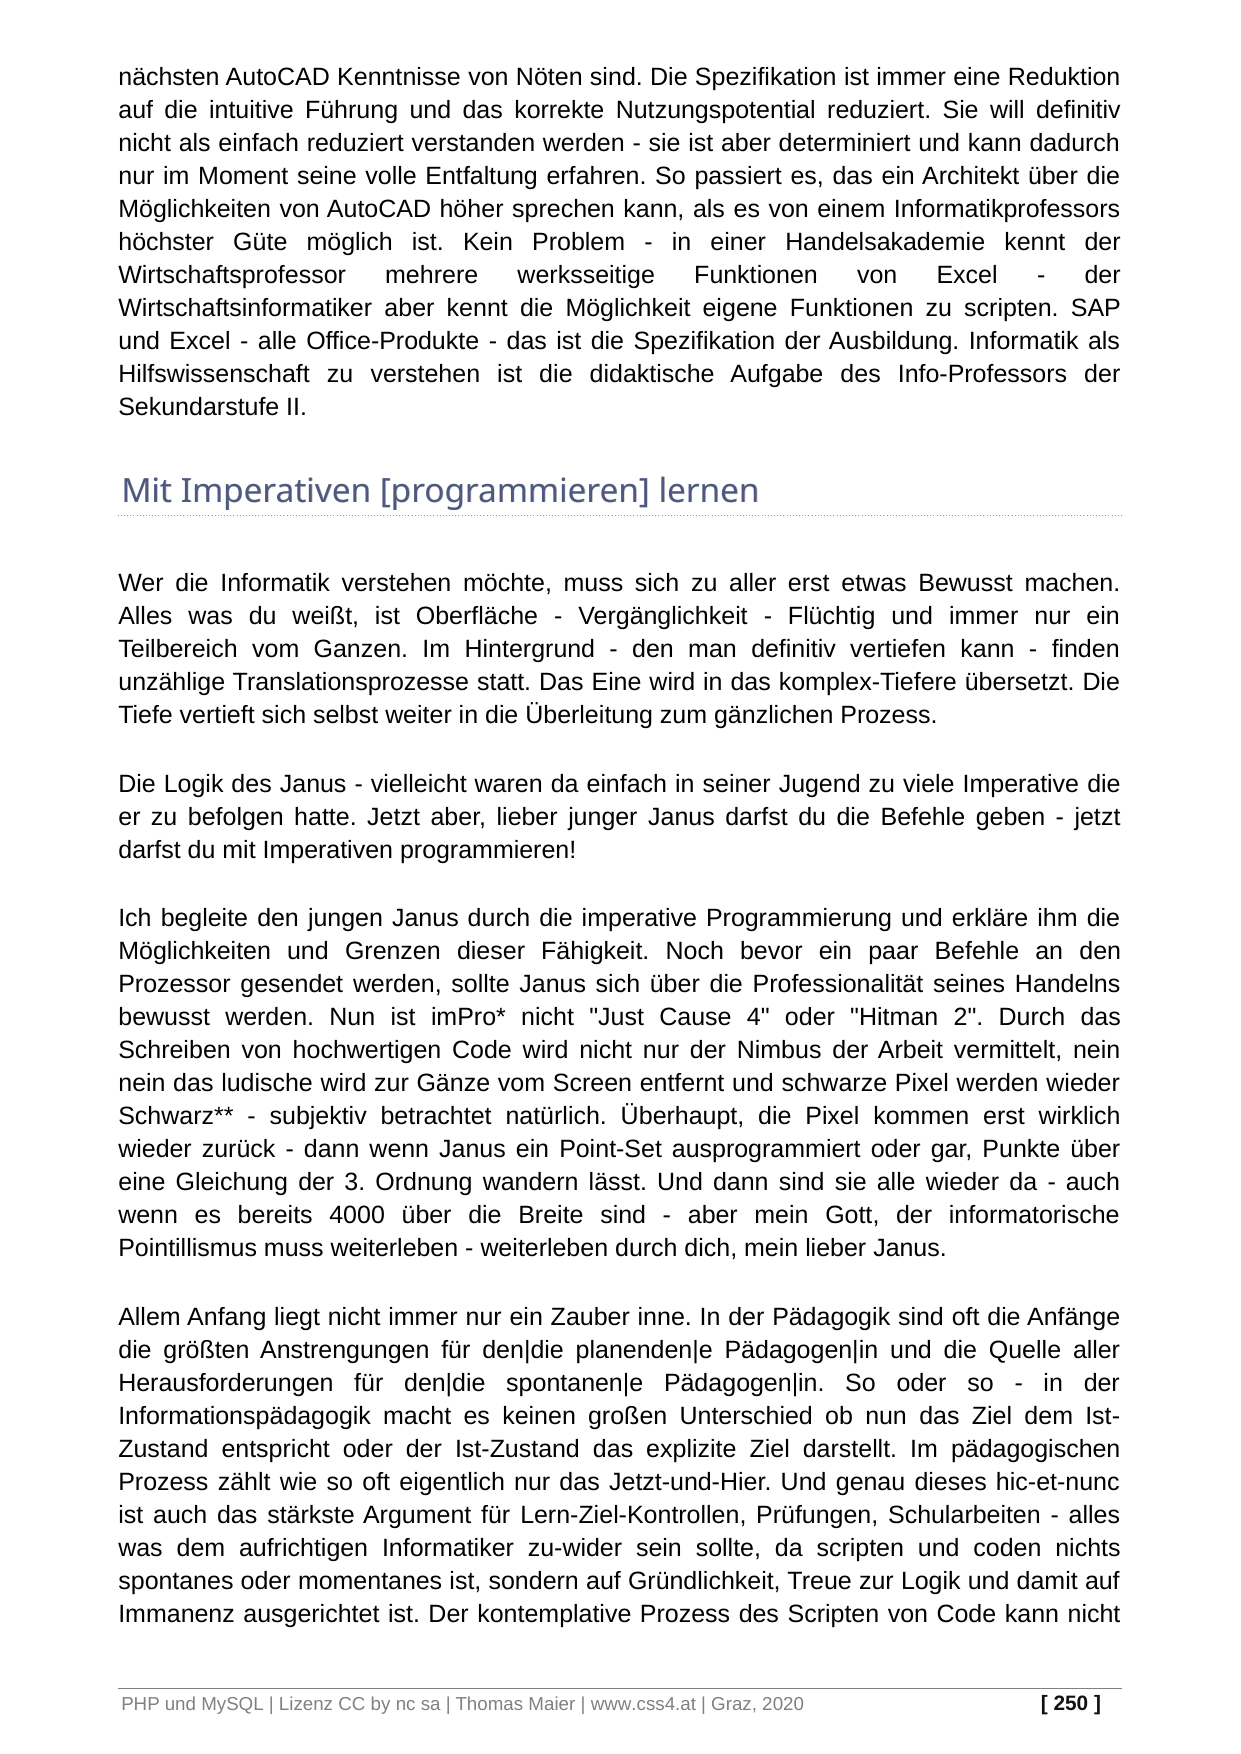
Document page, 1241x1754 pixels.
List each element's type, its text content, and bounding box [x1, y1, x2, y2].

text Allem Anfang liegt nicht immer nur ein Zauber inne. In der Pädagogik sind oft die Anfänge die größten Anstrengungen für den|die planenden|e Pädagogen|in und die Quelle aller Herausforderungen für den|die spontanen|e Pädagogen|in. So oder so - in der Informationspädagogik macht es keinen großen Unterschied ob nun das Ziel dem Ist-Zustand entspricht oder der Ist-Zustand das explizite Ziel darstellt. Im pädagogischen Prozess zählt wie so oft eigentlich nur das Jetzt-und-Hier. Und genau dieses hic-et-nunc ist auch das stärkste Argument für Lern-Ziel-Kontrollen, Prüfungen, Schularbeiten - alles was dem aufrichtigen Informatiker zu-wider sein sollte, da scripten und coden nichts spontanes oder momentanes ist, sondern auf Gründlichkeit, Treue zur Logik und damit auf Immanenz ausgerichtet ist. Der kontemplative Prozess des Scripten von Code kann nicht [118, 1302, 1122, 1628]
text Ich begleite den jungen Janus durch die imperative Programmierung und erkläre ihm die Möglichkeiten und Grenzen dieser Fähigkeit. Noch bevor ein paar Befehle an den Prozessor gesendet werden, sollte Janus sich über die Professionalität seines Handelns bewusst werden. Nun ist imPro* nicht "Just Cause 4" oder "Hitman 2". Durch das Schreiben von hochwertigen Code wird nicht nur der Nimbus der Arbeit vermittelt, nein nein das ludische wird zur Gänze vom Screen entfernt und schwarze Pixel werden wieder Schwarz** - subjektiv betrachtet natürlich. Überhaupt, die Pixel kommen erst wirklich wieder zurück - dann wenn Janus ein Point-Set ausprogrammiert oder gar, Punkte über eine Gleichung der 3. Ordnung wandern lässt. Und dann sind sie alle wieder da - auch wenn es bereits 4000 über die Breite sind - aber mein Gott, der informatorische Pointillismus muss weiterleben - weiterleben durch dich, mein lieber Janus. [118, 903, 1122, 1262]
text Die Logik des Janus - vielleicht waren da einfach in seiner Jugend zu viele Imperative die er zu befolgen hatte. Jetzt aber, lieber junger Janus darfst du die Befehle geben - jetzt darfst du mit Imperativen programmieren! [118, 768, 1122, 863]
subtitle Mit Imperativen [programmieren] lernen [118, 463, 1122, 515]
text nächsten AutoCAD Kenntnisse von Nöten sind. Die Spezifikation ist immer eine Reduktion auf die intuitive Führung und das korrekte Nutzungspotential reduziert. Sie will definitiv nicht als einfach reduziert verstanden werden - sie ist aber determiniert und kann dadurch nur im Moment seine volle Entfaltung erfahren. So passiert es, das ein Architekt über die Möglichkeiten von AutoCAD höher sprechen kann, als es von einem Informatikprofessors höchster Güte möglich ist. Kein Problem - in einer Handelsakademie kennt der Wirtschaftsprofessor mehrere werksseitige Funktionen von Excel - der Wirtschaftsinformatiker aber kennt die Möglichkeit eigene Funktionen zu scripten. SAP und Excel - alle Office-Produkte - das ist die Spezifikation der Ausbildung. Informatik als Hilfswissenschaft zu verstehen ist die didaktische Aufgabe des Info-Professors der Sekundarstufe II. [118, 62, 1122, 421]
text Wer die Informatik verstehen möchte, muss sich zu aller erst etwas Bewusst machen. Alles was du weißt, ist Oberfläche - Vergänglichkeit - Flüchtig und immer nur ein Teilbereich vom Ganzen. Im Hintergrund - den man definitiv vertiefen kann - finden unzählige Translationsprozesse statt. Das Eine wird in das komplex-Tiefere übersetzt. Die Tiefe vertieft sich selbst weiter in die Überleitung zum gänzlichen Prozess. [118, 568, 1122, 729]
